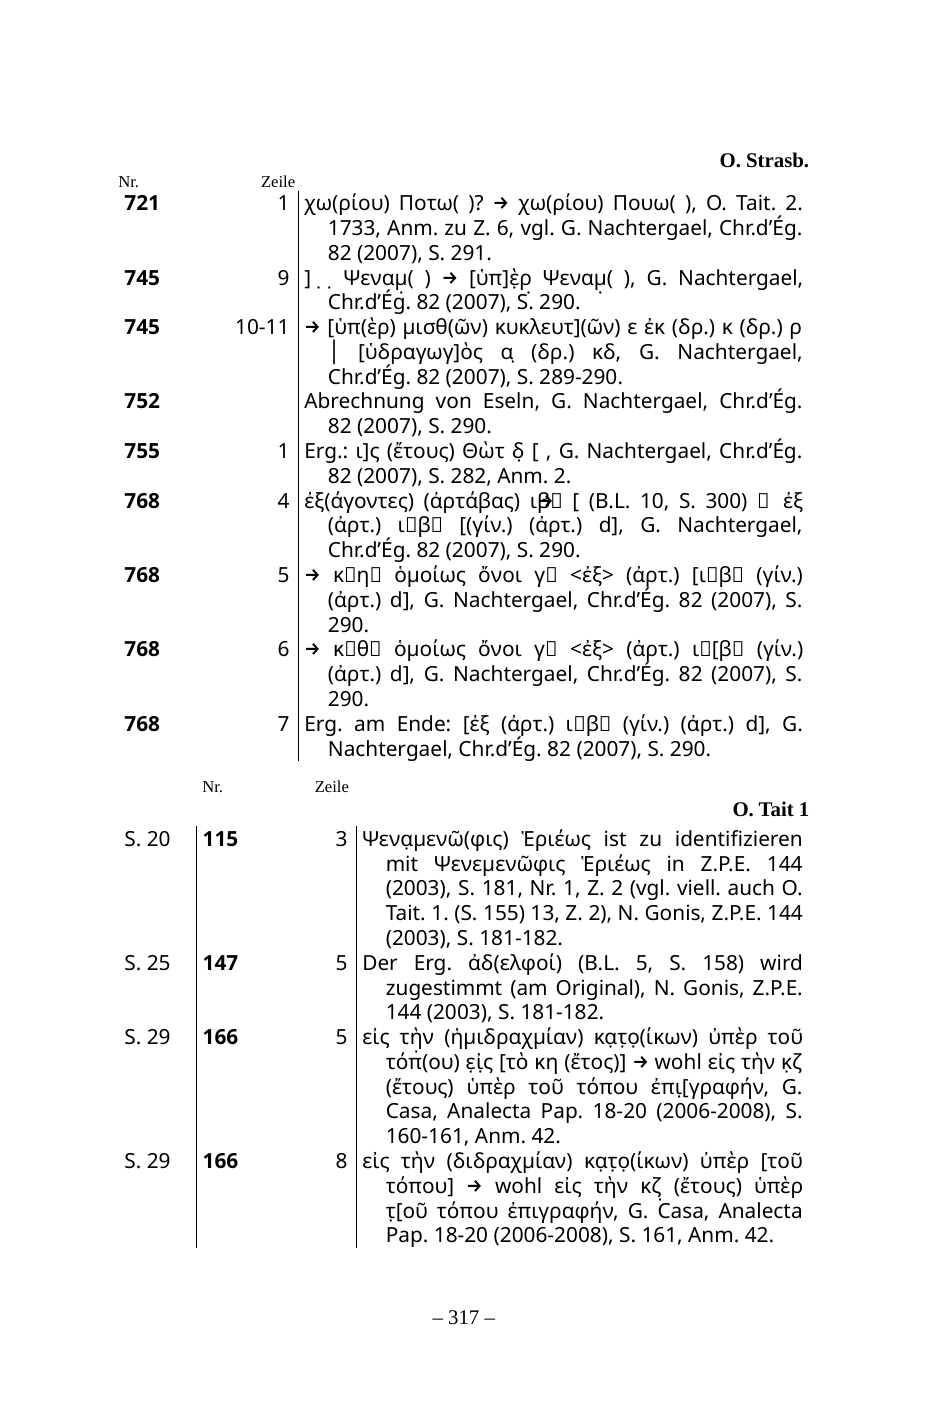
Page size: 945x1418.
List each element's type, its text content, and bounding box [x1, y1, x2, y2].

table_cell 6 [207, 637, 298, 711]
table_header 115 [197, 826, 302, 950]
table_cell → [ὑπ(ὲρ) μισθ(ῶν) κυκλευτ](ῶν) ε ἐκ (δρ.) κ (δρ.) ρ │ [ὑδραγωγ]ὸς α̣ (δρ.) κδ, G. Nachtergael, Chr.d’Ég. 82 (2007), S. 289-290. [299, 315, 809, 389]
table_cell 5 [302, 1025, 356, 1149]
table_cell Abrechnung von Eseln, G. Nachtergael, Chr.d’Ég. 82 (2007), S. 290. [299, 389, 809, 439]
table_cell S. 29 [118, 1025, 196, 1149]
table_cell → κη ὁμοίως ὄνοι γ <ἐξ> (ἀρτ.) [ιβ (γίν.) (ἀρτ.) d], G. Nachtergael, Chr.d’Ég. 82 (2007), S. 290. [299, 563, 809, 637]
table_header 3 [302, 826, 356, 950]
table_cell → κθ ὁμοίως ὄνοι γ <ἐξ> (ἀρτ.) ι[β (γίν.) (ἀρτ.) d], G. Nachtergael, Chr.d’Ég. 82 (2007), S. 290. [299, 637, 809, 711]
table_cell 4 [207, 488, 298, 563]
table_cell 1 [207, 191, 298, 265]
table_cell ] ̣ ̣ Ψεναμ̣( ) → [ὑπ]ὲ̣ρ̣ Ψεναμ̣( ), G. Nachtergael, Chr.d’Ég. 82 (2007), S. 290. [299, 265, 809, 315]
table_cell S. 29 [118, 1149, 196, 1248]
table_cell 5 [207, 563, 298, 637]
table_cell 768 [118, 488, 207, 563]
table_cell εἰς τὴν (διδραχμίαν) κα̣τ̣ο̣(ίκων) ὐπὲρ [τοῦ τόπου] → wohl εἰς τὴν κζ̣ (ἔτους) ὑπὲρ τ̣[οῦ τόπου ἐπιγραφήν, G. Casa, Analecta Pap. 18-20 (2006-2008), S. 161, Anm. 42. [357, 1149, 809, 1248]
table_cell 5 [302, 950, 356, 1025]
table_cell S. 25 [118, 950, 196, 1025]
table_cell 8 [302, 1149, 356, 1248]
table_cell χω(ρίου) Ποτω( )? → χω(ρίου) Πουω( ), O. Tait. 2. 1733, Anm. zu Z. 6, vgl. G. Nachtergael, Chr.d’Ég. 82 (2007), S. 291. [299, 191, 809, 265]
table_cell [207, 389, 298, 439]
table_cell 147 [197, 950, 302, 1025]
table_cell 7 [207, 711, 298, 761]
table_cell Der Erg. ἀδ(ελφοί) (B.L. 5, S. 158) wird zugestimmt (am Original), N. Gonis, Z.P.E. 144 (2003), S. 181-182. [357, 950, 809, 1025]
table_cell 10-11 [207, 315, 298, 389]
table_cell 755 [118, 439, 207, 488]
table_header Ψενα̣μενῶ(φις) Ἑριέως ist zu identifizieren mit Ψενεμενῶφις Ἑριέως in Z.P.E. 144 (2003), S. 181, Nr. 1, Z. 2 (vgl. viell. auch O. Tait. 1. (S. 155) 13, Z. 2), N. Gonis, Z.P.E. 144 (2003), S. 181-182. [357, 826, 809, 950]
table_cell 752 [118, 389, 207, 439]
table_cell εἰς τὴ̣ν (ἡμιδραχμίαν) κα̣τ̣ο̣(ίκων) ὐπὲρ τοῦ τόπ(ου) ε̣ἰ̣ς [τὸ κη (ἔτος)] → wohl εἰς τὴν κ̣ζ (ἔτους) ὑπὲρ τοῦ τόπου ἐπι̣[γραφήν, G. Casa, Analecta Pap. 18-20 (2006-2008), S. 160-161, Anm. 42. [357, 1025, 809, 1149]
table_cell 768 [118, 637, 207, 711]
table_cell Erg. am Ende: [ἐξ (ἀρτ.) ιβ (γίν.) (ἀρτ.) d], G. Nachtergael, Chr.d’Ég. 82 (2007), S. 290. [299, 711, 809, 761]
table_cell 1 [207, 439, 298, 488]
table_cell 166 [197, 1025, 302, 1149]
table_cell Erg.: ι]ς (ἔτους) Θὼτ δ̣ [ , G. Nachtergael, Chr.d’Ég. 82 (2007), S. 282, Anm. 2. [299, 439, 809, 488]
table_cell 9 [207, 265, 298, 315]
text Nr. Zeile [118, 777, 809, 796]
table_cell 768 [118, 563, 207, 637]
subtitle O. Tait 1 [118, 796, 809, 821]
table_cell 768 [118, 711, 207, 761]
table_cell ἐξ(άγοντες) (ἀρτάβας) ιβ [ (B.L. 10, S. 300) → ἐξ (ἀρτ.) ιβ [(γίν.) (ἀρτ.) d], G. Nachtergael, Chr.d’Ég. 82 (2007), S. 290. [299, 488, 809, 563]
table_header S. 20 [118, 826, 196, 950]
table_cell 721 [118, 191, 207, 265]
table_cell 745 [118, 315, 207, 389]
table_cell 166 [197, 1149, 302, 1248]
table_cell 745 [118, 265, 207, 315]
